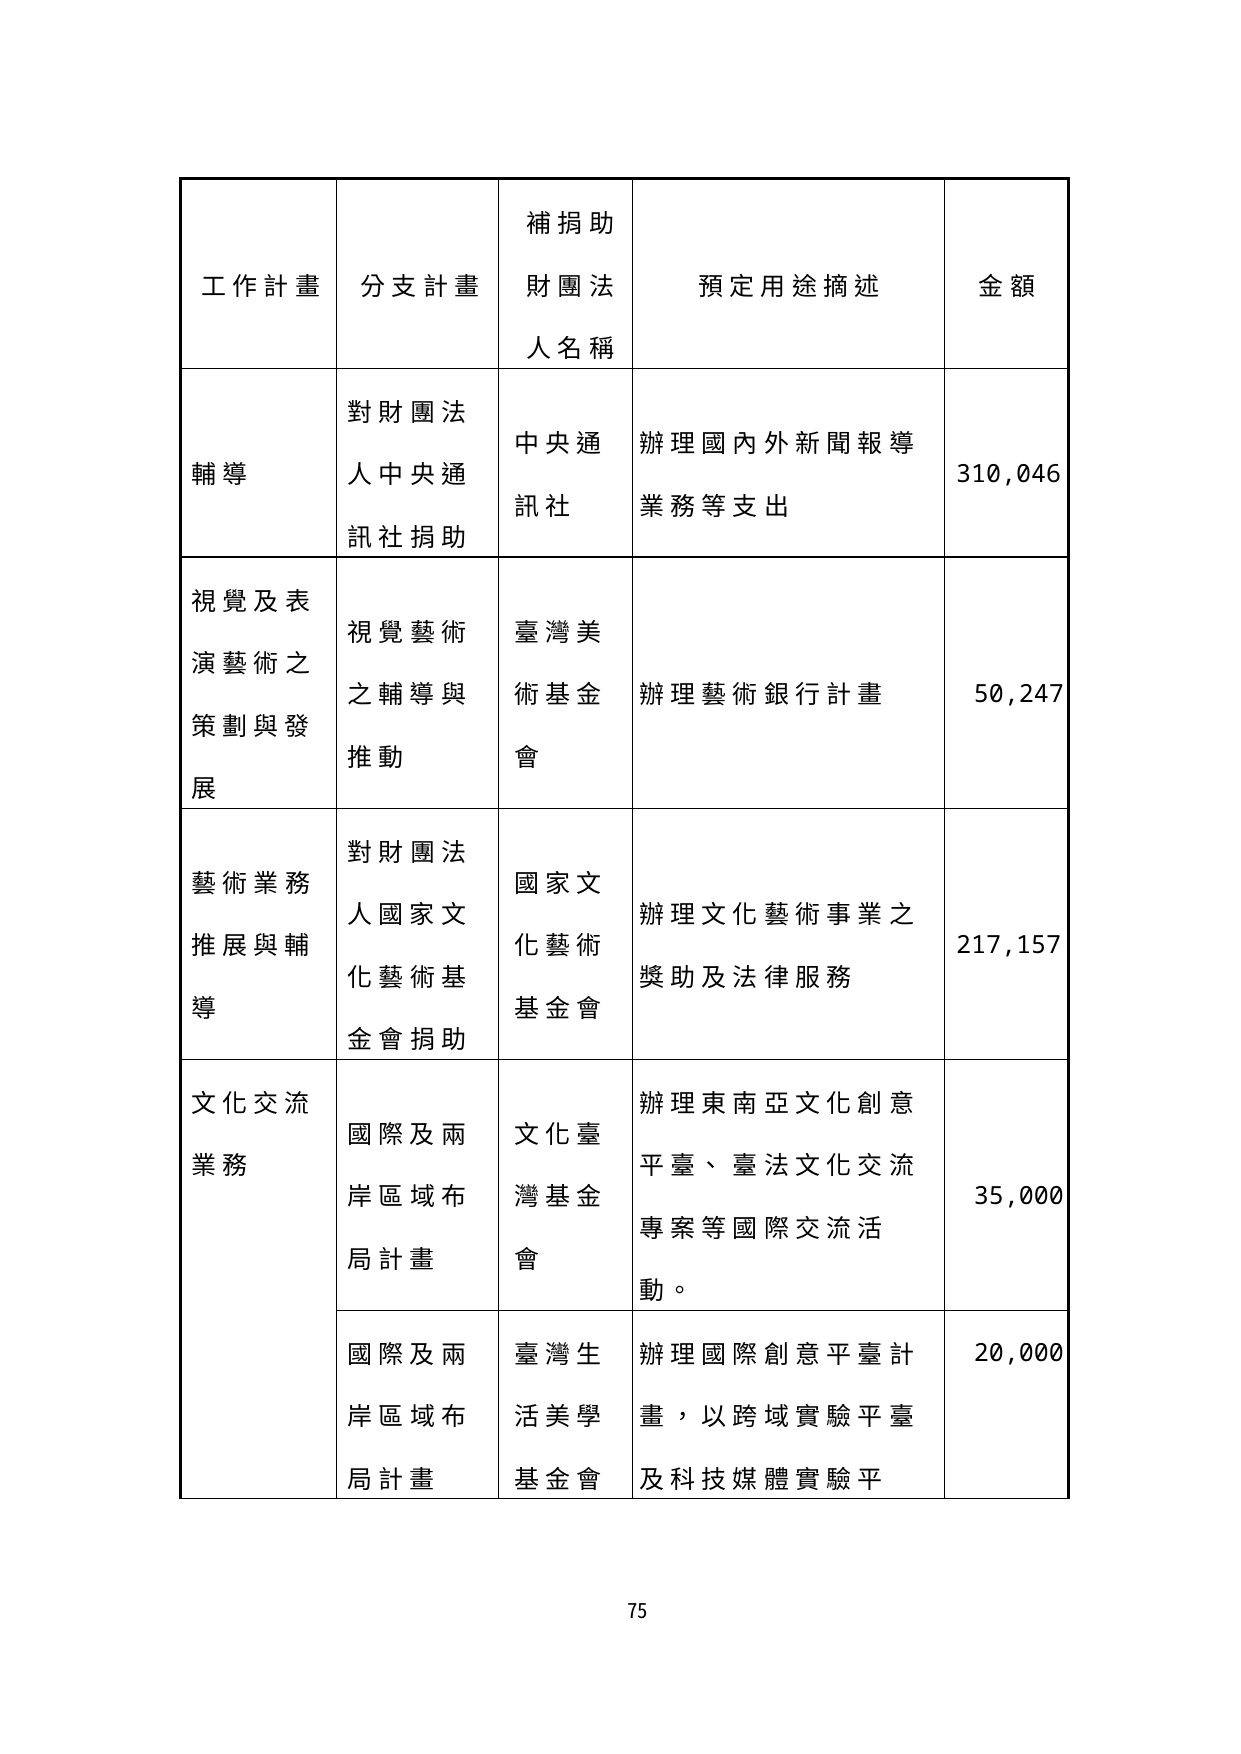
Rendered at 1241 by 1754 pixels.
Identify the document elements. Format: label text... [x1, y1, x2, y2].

table_cell 對財團法人中央通訊社捐助 [337, 369, 498, 556]
table_cell 文化臺灣基金會 [499, 1060, 632, 1309]
table_cell 中央通訊社 [499, 369, 632, 556]
table_cell 視覺及表演藝術之策劃與發展 [182, 558, 336, 807]
table_header 補捐助財團法人名稱 [499, 180, 632, 368]
table_cell 20,000 [945, 1311, 1067, 1498]
table_cell 217,157 [945, 809, 1067, 1058]
table_cell 臺灣生活美學基金會 [499, 1311, 632, 1498]
table_cell 對財團法人國家文化藝術基金會捐助 [337, 809, 498, 1058]
table_cell 310,046 [945, 369, 1067, 556]
table_cell 50,247 [945, 558, 1067, 807]
table_cell 國際及兩岸區域布局計畫 [337, 1060, 498, 1309]
table_cell 辦理國際創意平臺計畫，以跨域實驗平臺及科技媒體實驗平 [633, 1311, 944, 1498]
table_cell 辦理藝術銀行計畫 [633, 558, 944, 807]
table_cell 35,000 [945, 1060, 1067, 1309]
table_cell 辦理東南亞文化創意平臺、臺法文化交流專案等國際交流活動。 [633, 1060, 944, 1309]
table_cell 視覺藝術之輔導與推動 [337, 558, 498, 807]
table_cell 臺灣美術基金會 [499, 558, 632, 807]
table_cell 辦理國內外新聞報導業務等支出 [633, 369, 944, 556]
table_header 預定用途摘述 [633, 180, 944, 368]
table_cell 國家文化藝術基金會 [499, 809, 632, 1058]
table_cell 藝術業務推展與輔導 [182, 809, 336, 1058]
table_cell 文化交流業務 [182, 1060, 336, 1498]
table_cell 辦理文化藝術事業之獎助及法律服務 [633, 809, 944, 1058]
table_header 工作計畫 [182, 180, 336, 368]
table_header 金額 [945, 180, 1067, 368]
table_header 分支計畫 [337, 180, 498, 368]
table_cell 國際及兩岸區域布局計畫 [337, 1311, 498, 1498]
table_cell 輔導 [182, 369, 336, 556]
